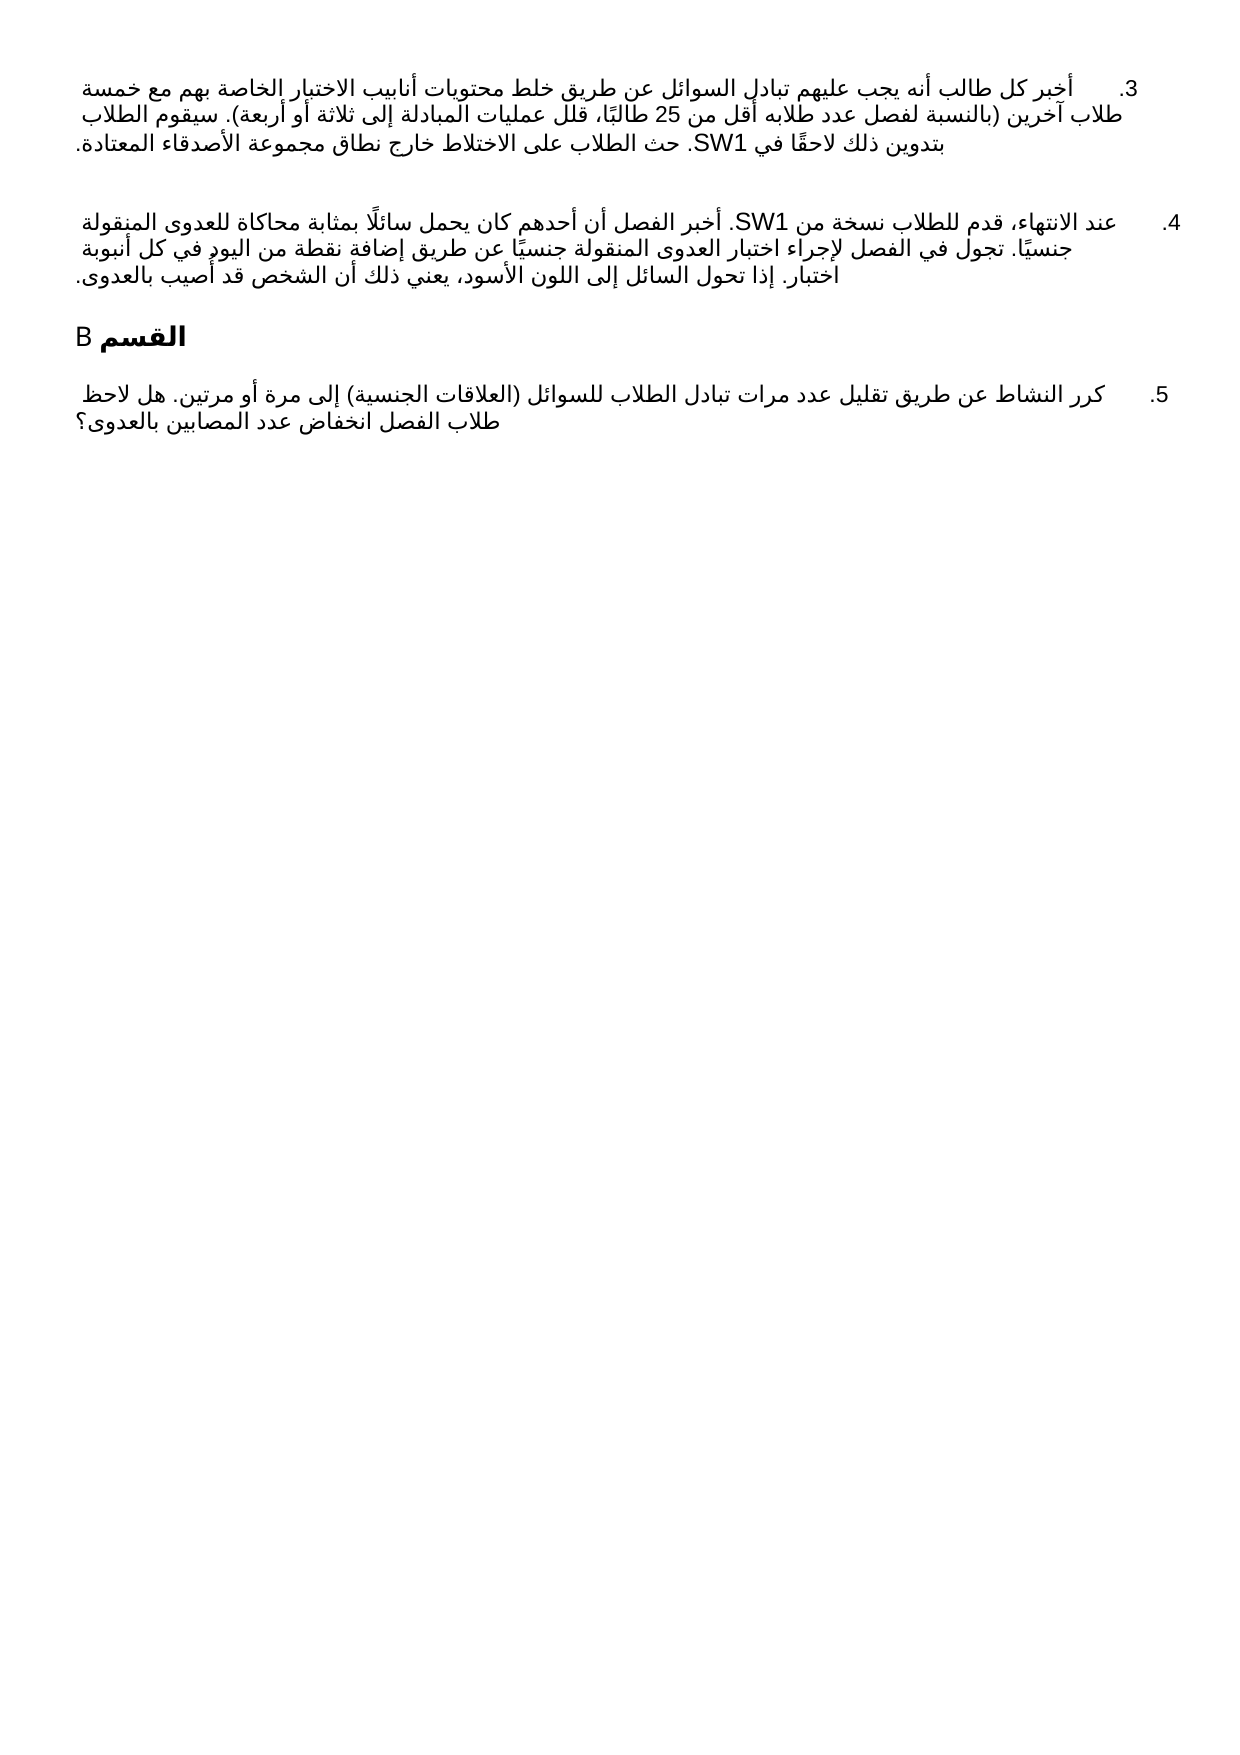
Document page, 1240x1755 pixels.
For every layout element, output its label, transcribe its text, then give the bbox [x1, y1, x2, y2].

subtitle القسم B [75, 317, 1164, 354]
list أخبر كل طالب أنه يجب عليهم تبادل السوائل عن طريق خلط محتويات أنابيب الاختبار الخاصة بهم مع خمسة طلاب آخرين (بالنسبة لفصل عدد طلابه أقل من 25 طالبًا، قلل عمليات المبادلة إلى ثلاثة أو أربعة). سيقوم الطلاب بتدوين ذلك لاحقًا في SW1. حث الطلاب على الاختلاط خارج نطاق مجموعة الأصدقاء المعتادة. [75, 75, 1164, 156]
list كرر النشاط عن طريق تقليل عدد مرات تبادل الطلاب للسوائل (العلاقات الجنسية) إلى مرة أو مرتين. هل لاحظ طلاب الفصل انخفاض عدد المصابين بالعدوى؟ [75, 381, 1164, 434]
list عند الانتهاء، قدم للطلاب نسخة من SW1. أخبر الفصل أن أحدهم كان يحمل سائلًا بمثابة محاكاة للعدوى المنقولة جنسيًا. تجول في الفصل لإجراء اختبار العدوى المنقولة جنسيًا عن طريق إضافة نقطة من اليود في كل أنبوبة اختبار. إذا تحول السائل إلى اللون الأسود، يعني ذلك أن الشخص قد أُصيب بالعدوى. [75, 206, 1164, 288]
